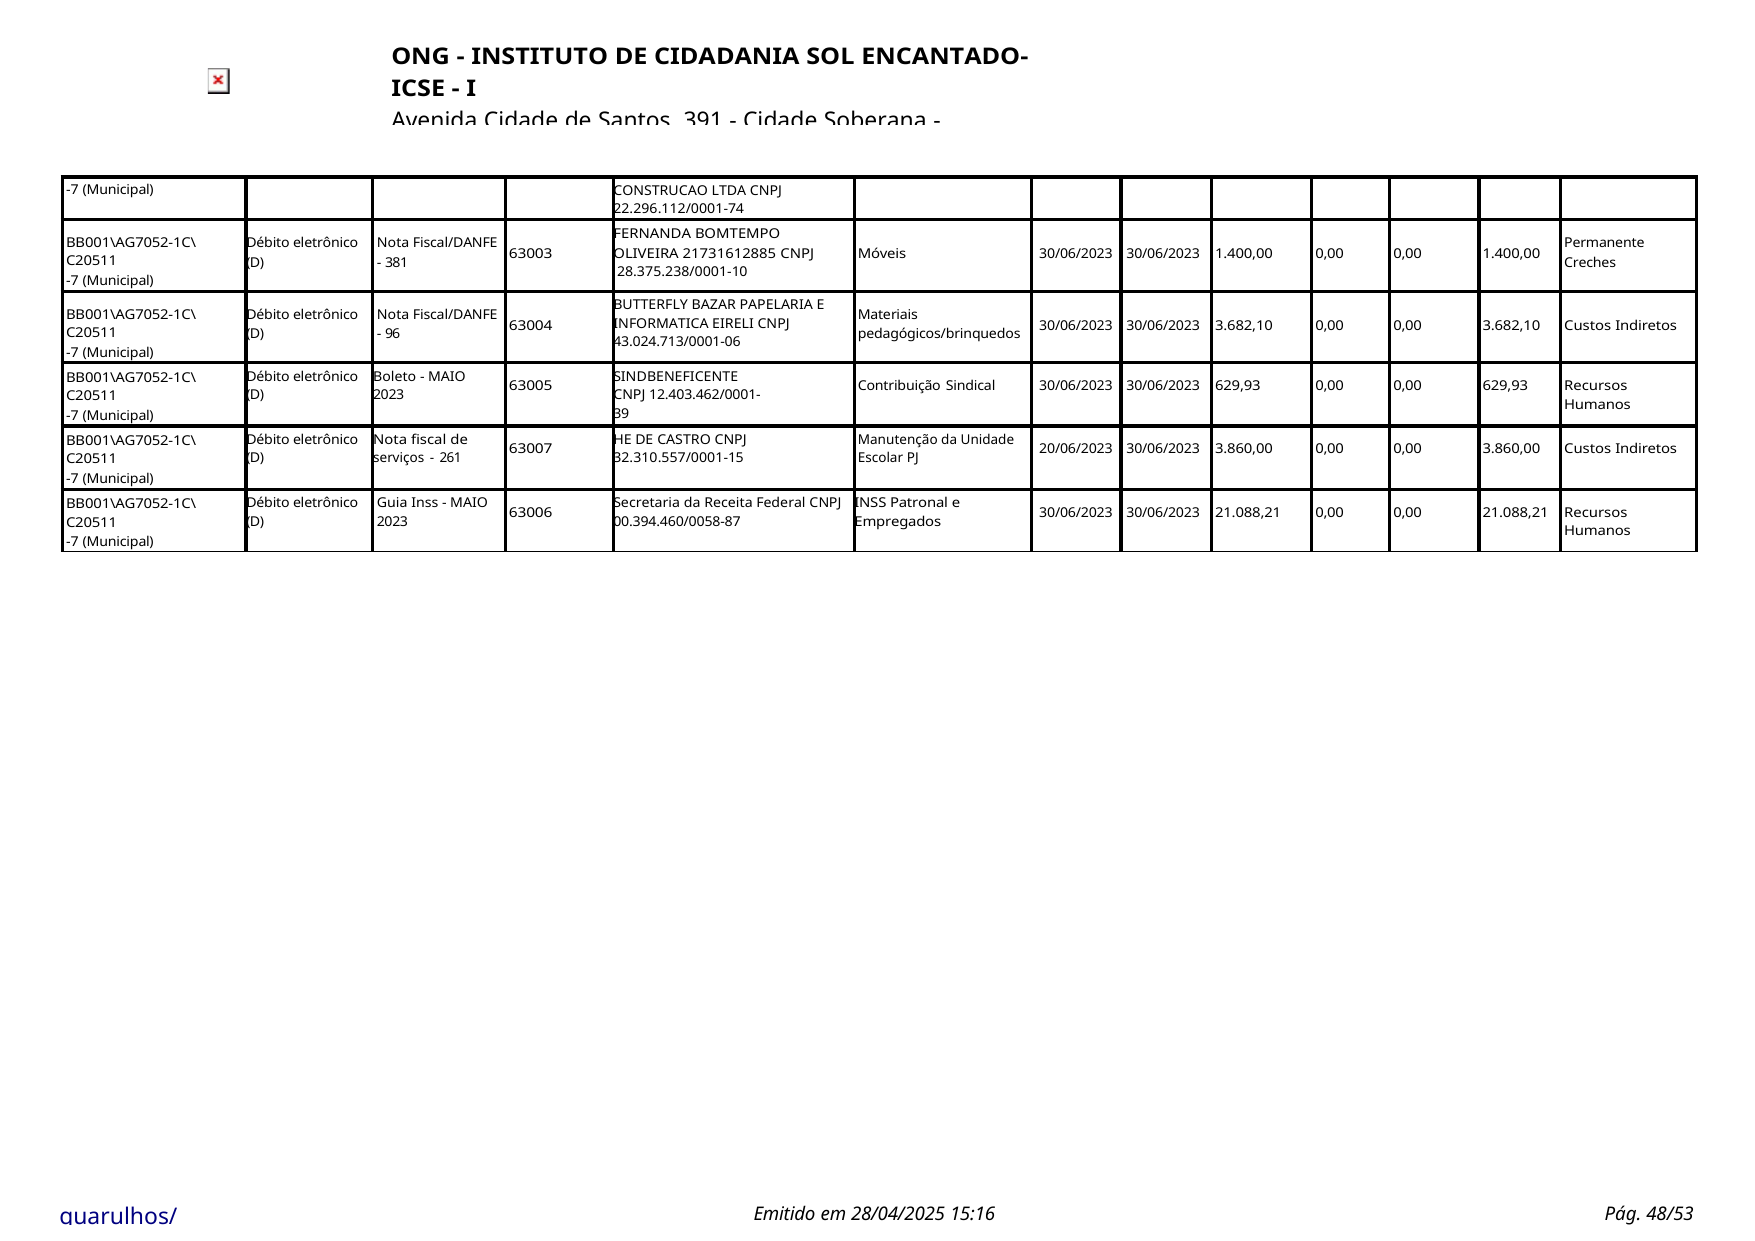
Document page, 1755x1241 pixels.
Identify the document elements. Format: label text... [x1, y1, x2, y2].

table_cell 0,00 [1391, 293, 1477, 361]
table_cell -7 (Municipal) [64, 179, 244, 218]
table_cell BB001\AG7052-1C\C20511 -7 (Municipal) [64, 293, 244, 361]
table_cell 629,93 [1481, 364, 1559, 424]
table_cell Contribuição Sindical [856, 364, 1030, 424]
table_cell HE DE CASTRO CNPJ 32.310.557/0001-15 [615, 428, 853, 488]
table_cell 0,00 [1313, 293, 1388, 361]
table_cell [507, 179, 612, 218]
table_cell [1213, 179, 1310, 218]
table_cell Recursos Humanos [1562, 364, 1695, 424]
table_cell BB001\AG7052-1C\C20511 -7 (Municipal) [64, 491, 244, 551]
table_cell 30/06/2023 [1123, 428, 1210, 488]
table_cell [1123, 179, 1210, 218]
table_cell [374, 179, 504, 218]
table_cell [1562, 179, 1695, 218]
table_cell FERNANDA BOMTEMPO OLIVEIRA 21731612885 CNPJ 28.375.238/0001-10 [615, 221, 853, 289]
table_cell Nota Fiscal/DANFE - 96 [374, 293, 504, 361]
table_cell 30/06/2023 [1033, 364, 1119, 424]
table_cell Nota ﬁscal de serviços - 261 [374, 428, 504, 488]
table_cell [1033, 179, 1119, 218]
table_cell Permanente Creches [1562, 221, 1695, 289]
table_cell 63003 [507, 221, 612, 289]
table_cell Débito eletrônico (D) [248, 428, 371, 488]
table_cell BB001\AG7052-1C\C20511 -7 (Municipal) [64, 364, 244, 424]
table_cell 30/06/2023 [1123, 364, 1210, 424]
table_cell Custos Indiretos [1562, 428, 1695, 488]
table_cell 0,00 [1391, 491, 1477, 551]
table_cell BB001\AG7052-1C\C20511 -7 (Municipal) [64, 428, 244, 488]
table_cell 30/06/2023 [1033, 491, 1119, 551]
table_cell Débito eletrônico (D) [248, 364, 371, 424]
table_cell 30/06/2023 [1033, 221, 1119, 289]
table_cell Materiais pedagógicos/brinquedos [856, 293, 1030, 361]
table_cell 0,00 [1313, 428, 1388, 488]
table_cell 1.400,00 [1213, 221, 1310, 289]
table_cell Nota Fiscal/DANFE - 381 [374, 221, 504, 289]
table_cell 0,00 [1313, 364, 1388, 424]
table_cell 30/06/2023 [1123, 221, 1210, 289]
table_cell Custos Indiretos [1562, 293, 1695, 361]
table_cell Débito eletrônico (D) [248, 221, 371, 289]
table_cell BUTTERFLY BAZAR PAPELARIA E INFORMATICA EIRELI CNPJ 43.024.713/0001-06 [615, 293, 853, 361]
table_cell 3.860,00 [1481, 428, 1559, 488]
table_cell Guia Inss - MAIO 2023 [374, 491, 504, 551]
table_cell [248, 179, 371, 218]
table_cell 3.860,00 [1213, 428, 1310, 488]
table_cell [1313, 179, 1388, 218]
table_cell CONSTRUCAO LTDA CNPJ 22.296.112/0001-74 [615, 179, 853, 218]
table_cell 63004 [507, 293, 612, 361]
table_cell 0,00 [1391, 364, 1477, 424]
table_cell 21.088,21 [1481, 491, 1559, 551]
table_cell 0,00 [1313, 221, 1388, 289]
table_cell INSS Patronal e Empregados [856, 491, 1030, 551]
table_cell 3.682,10 [1213, 293, 1310, 361]
table_cell [856, 179, 1030, 218]
table_cell [1481, 179, 1559, 218]
table_cell SINDBENEFICENTE CNPJ 12.403.462/0001-39 [615, 364, 853, 424]
table_cell Boleto - MAIO 2023 [374, 364, 504, 424]
table_cell Recursos Humanos [1562, 491, 1695, 551]
table_cell Móveis [856, 221, 1030, 289]
table_cell 30/06/2023 [1033, 293, 1119, 361]
table_cell 63007 [507, 428, 612, 488]
table_cell BB001\AG7052-1C\C20511 -7 (Municipal) [64, 221, 244, 289]
table_cell 629,93 [1213, 364, 1310, 424]
table_cell [1391, 179, 1477, 218]
table_cell 30/06/2023 [1123, 293, 1210, 361]
table_cell 1.400,00 [1481, 221, 1559, 289]
table_cell 0,00 [1391, 221, 1477, 289]
table_cell Manutenção da Unidade Escolar PJ [856, 428, 1030, 488]
table_cell 63006 [507, 491, 612, 551]
table_cell 3.682,10 [1481, 293, 1559, 361]
table_cell 30/06/2023 [1123, 491, 1210, 551]
table_cell Débito eletrônico (D) [248, 491, 371, 551]
table_cell 0,00 [1313, 491, 1388, 551]
table_cell 20/06/2023 [1033, 428, 1119, 488]
table_cell Débito eletrônico (D) [248, 293, 371, 361]
table_cell 21.088,21 [1213, 491, 1310, 551]
table_cell Secretaria da Receita Federal CNPJ 00.394.460/0058-87 [615, 491, 853, 551]
table_cell 63005 [507, 364, 612, 424]
table_cell 0,00 [1391, 428, 1477, 488]
